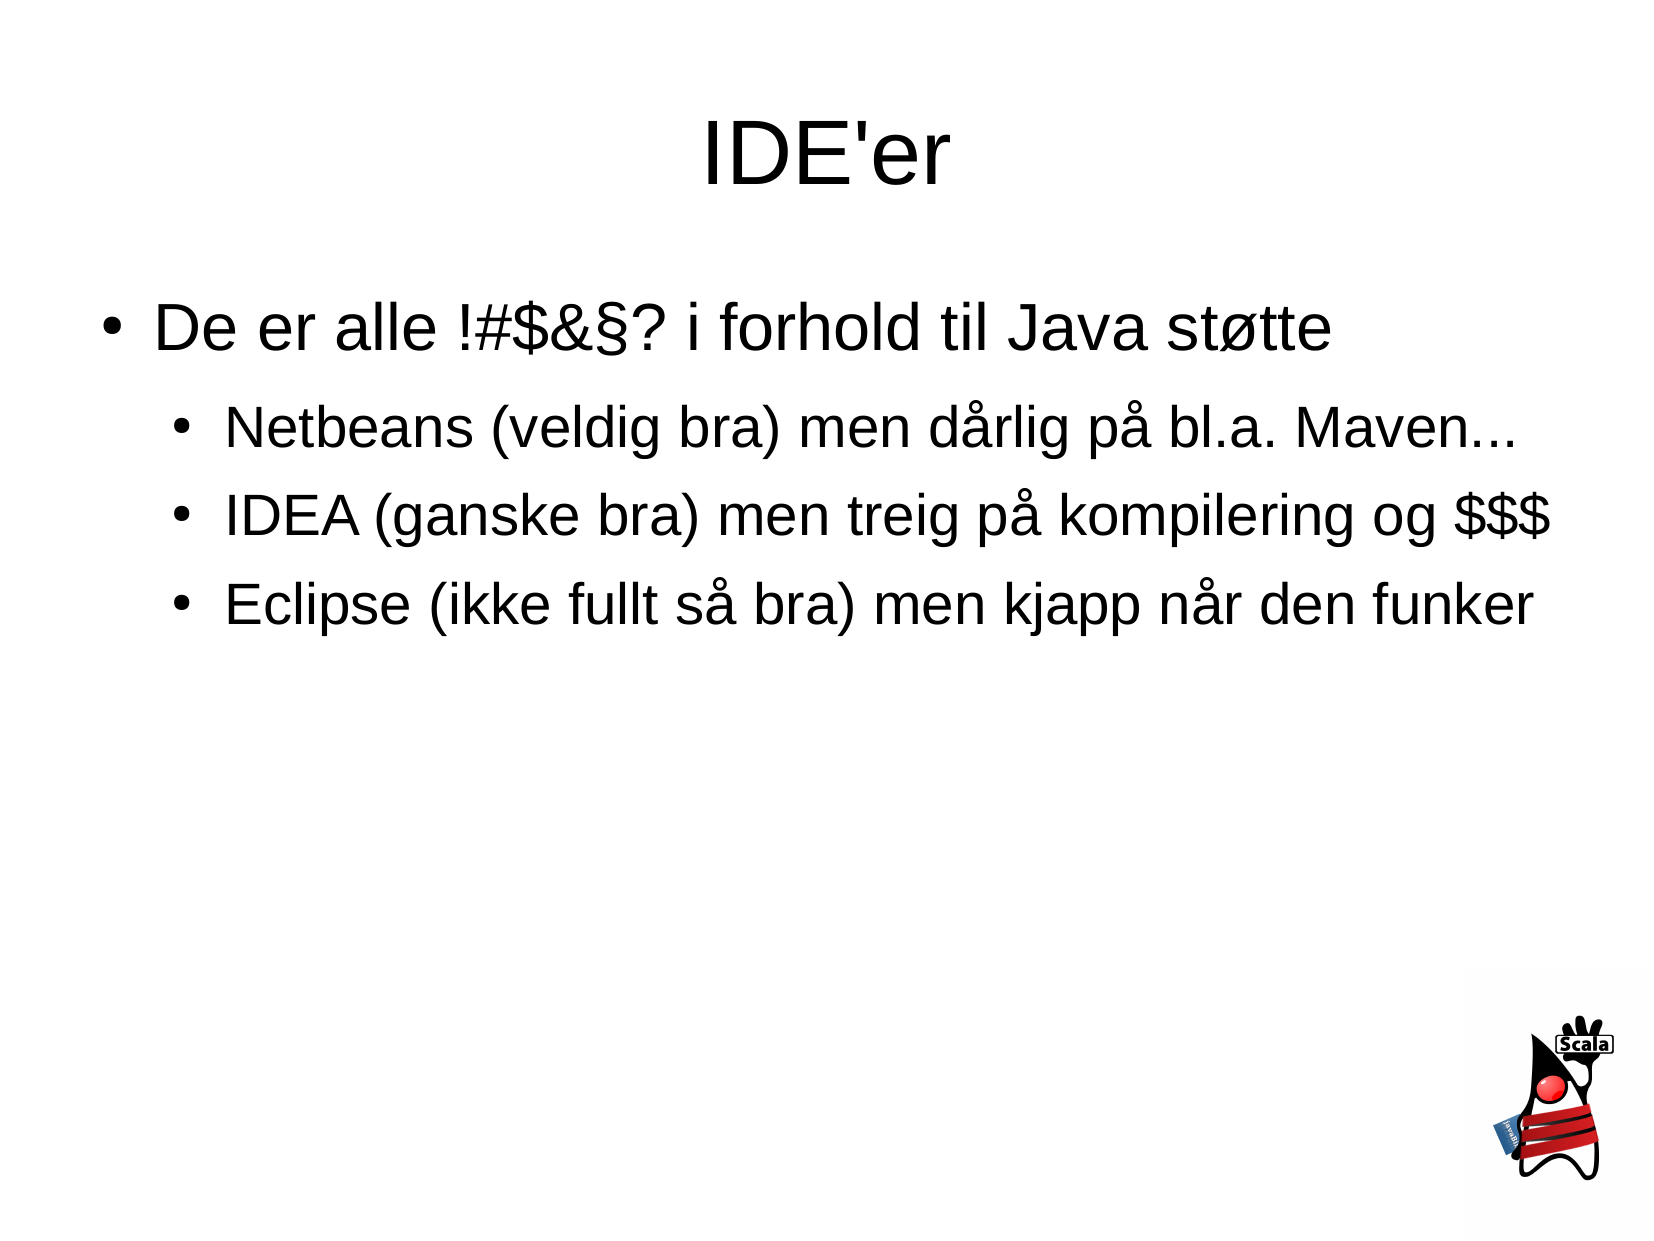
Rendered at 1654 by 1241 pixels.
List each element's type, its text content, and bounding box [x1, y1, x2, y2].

picture [1462, 969, 1654, 1241]
list De er alle !#$&§? i forhold til Java støtte Netbeans (veldig bra) men dårlig på bl.a. Maven... IDEA (ganske bra) men treig på kompilering og $$$ Eclipse (ikke fullt så bra) men kjapp når den funker [82, 290, 1571, 1109]
title IDE'er [82, 56, 1571, 250]
